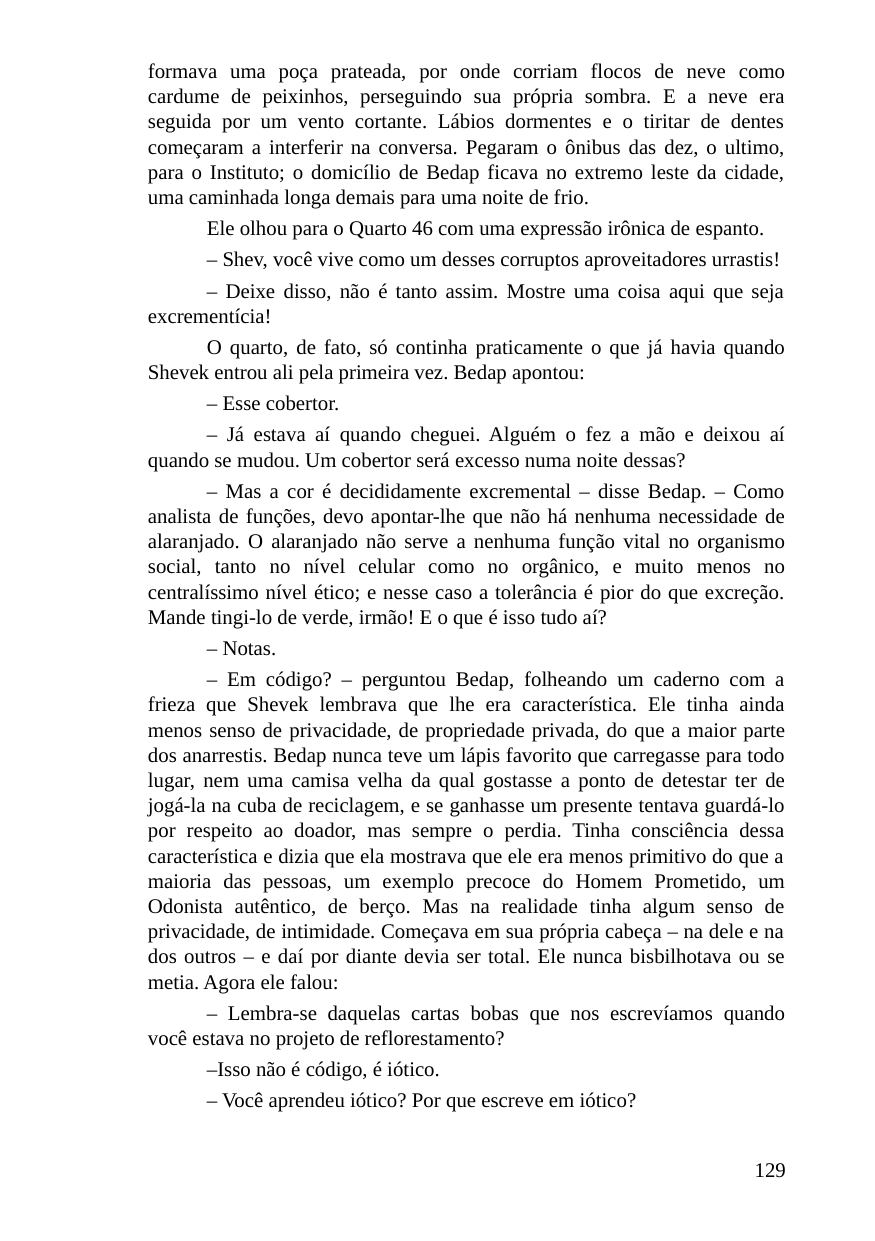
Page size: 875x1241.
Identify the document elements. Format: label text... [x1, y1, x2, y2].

text – Lembra-se daquelas cartas bobas que nos escrevíamos quando você estava no projeto de reflorestamento? [148, 1001, 786, 1050]
text O quarto, de fato, só continha praticamente o que já havia quando Shevek entrou ali pela primeira vez. Bedap apontou: [148, 335, 786, 384]
text – Já estava aí quando cheguei. Alguém o fez a mão e deixou aí quando se mudou. Um cobertor será excesso numa noite dessas? [148, 422, 786, 472]
text – Você aprendeu iótico? Por que escreve em iótico? [148, 1088, 786, 1112]
text – Deixe disso, não é tanto assim. Mostre uma coisa aqui que seja excrementícia! [148, 278, 786, 328]
text – Em código? – perguntou Bedap, folheando um caderno com a frieza que Shevek lembrava que lhe era característica. Ele tinha ainda menos senso de privacidade, de propriedade privada, do que a maior parte dos anarrestis. Bedap nunca teve um lápis favorito que carregasse para todo lugar, nem uma camisa velha da qual gostasse a ponto de detestar ter de jogá-la na cuba de reciclagem, e se ganhasse um presente tentava guardá-lo por respeito ao doador, mas sempre o perdia. Tinha consciência dessa característica e dizia que ela mostrava que ele era menos primitivo do que a maioria das pessoas, um exemplo precoce do Homem Prometido, um Odonista autêntico, de berço. Mas na realidade tinha algum senso de privacidade, de intimidade. Começava em sua própria cabeça – na dele e na dos outros – e daí por diante devia ser total. Ele nunca bisbilhotava ou se metia. Agora ele falou: [148, 667, 786, 994]
text – Mas a cor é decididamente excremental – disse Bedap. – Como analista de funções, devo apontar-lhe que não há nenhuma necessidade de alaranjado. O alaranjado não serve a nenhuma função vital no organismo social, tanto no nível celular como no orgânico, e muito menos no centralíssimo nível ético; e nesse caso a tolerância é pior do que excreção. Mande tingi-lo de verde, irmão! E o que é isso tudo aí? [148, 479, 786, 629]
text formava uma poça prateada, por onde corriam flocos de neve como cardume de peixinhos, perseguindo sua própria sombra. E a neve era seguida por um vento cortante. Lábios dormentes e o tiritar de dentes começaram a interferir na conversa. Pegaram o ônibus das dez, o ultimo, para o Instituto; o domicílio de Bedap ficava no extremo leste da cidade, uma caminhada longa demais para uma noite de frio. [148, 59, 786, 209]
text – Shev, você vive como um desses corruptos aproveitadores urrastis! [148, 247, 786, 271]
text Ele olhou para o Quarto 46 com uma expressão irônica de espanto. [148, 216, 786, 240]
text –Isso não é código, é iótico. [148, 1057, 786, 1081]
text – Notas. [148, 636, 786, 660]
text – Esse cobertor. [148, 391, 786, 415]
